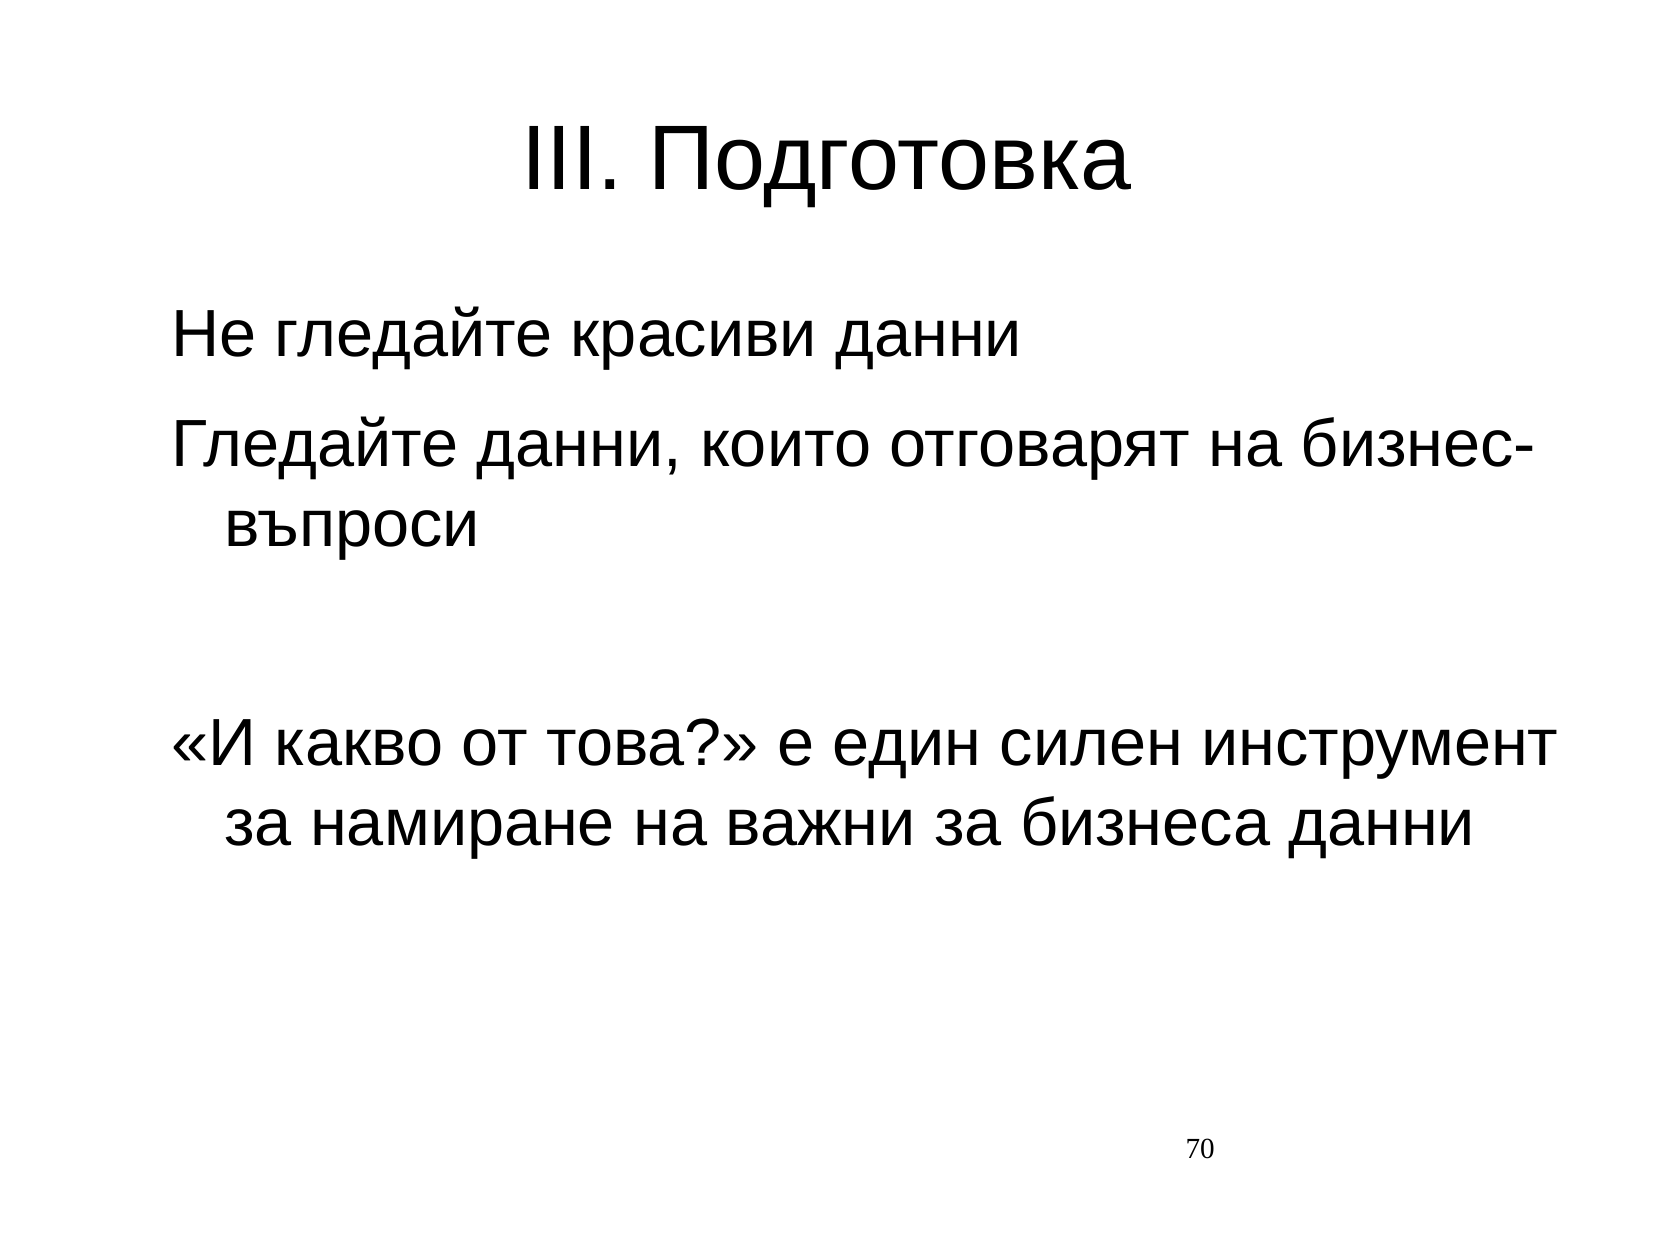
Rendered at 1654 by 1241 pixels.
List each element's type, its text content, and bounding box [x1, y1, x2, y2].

text_box [1185, 1129, 1571, 1216]
title III. Подготовка [82, 49, 1571, 257]
list Не гледайте красиви данни Гледайте данни, които отговарят на бизнес-въпроси «И какво от това?» е един силен инструмент за намиране на важни за бизнеса данни [82, 290, 1571, 1109]
